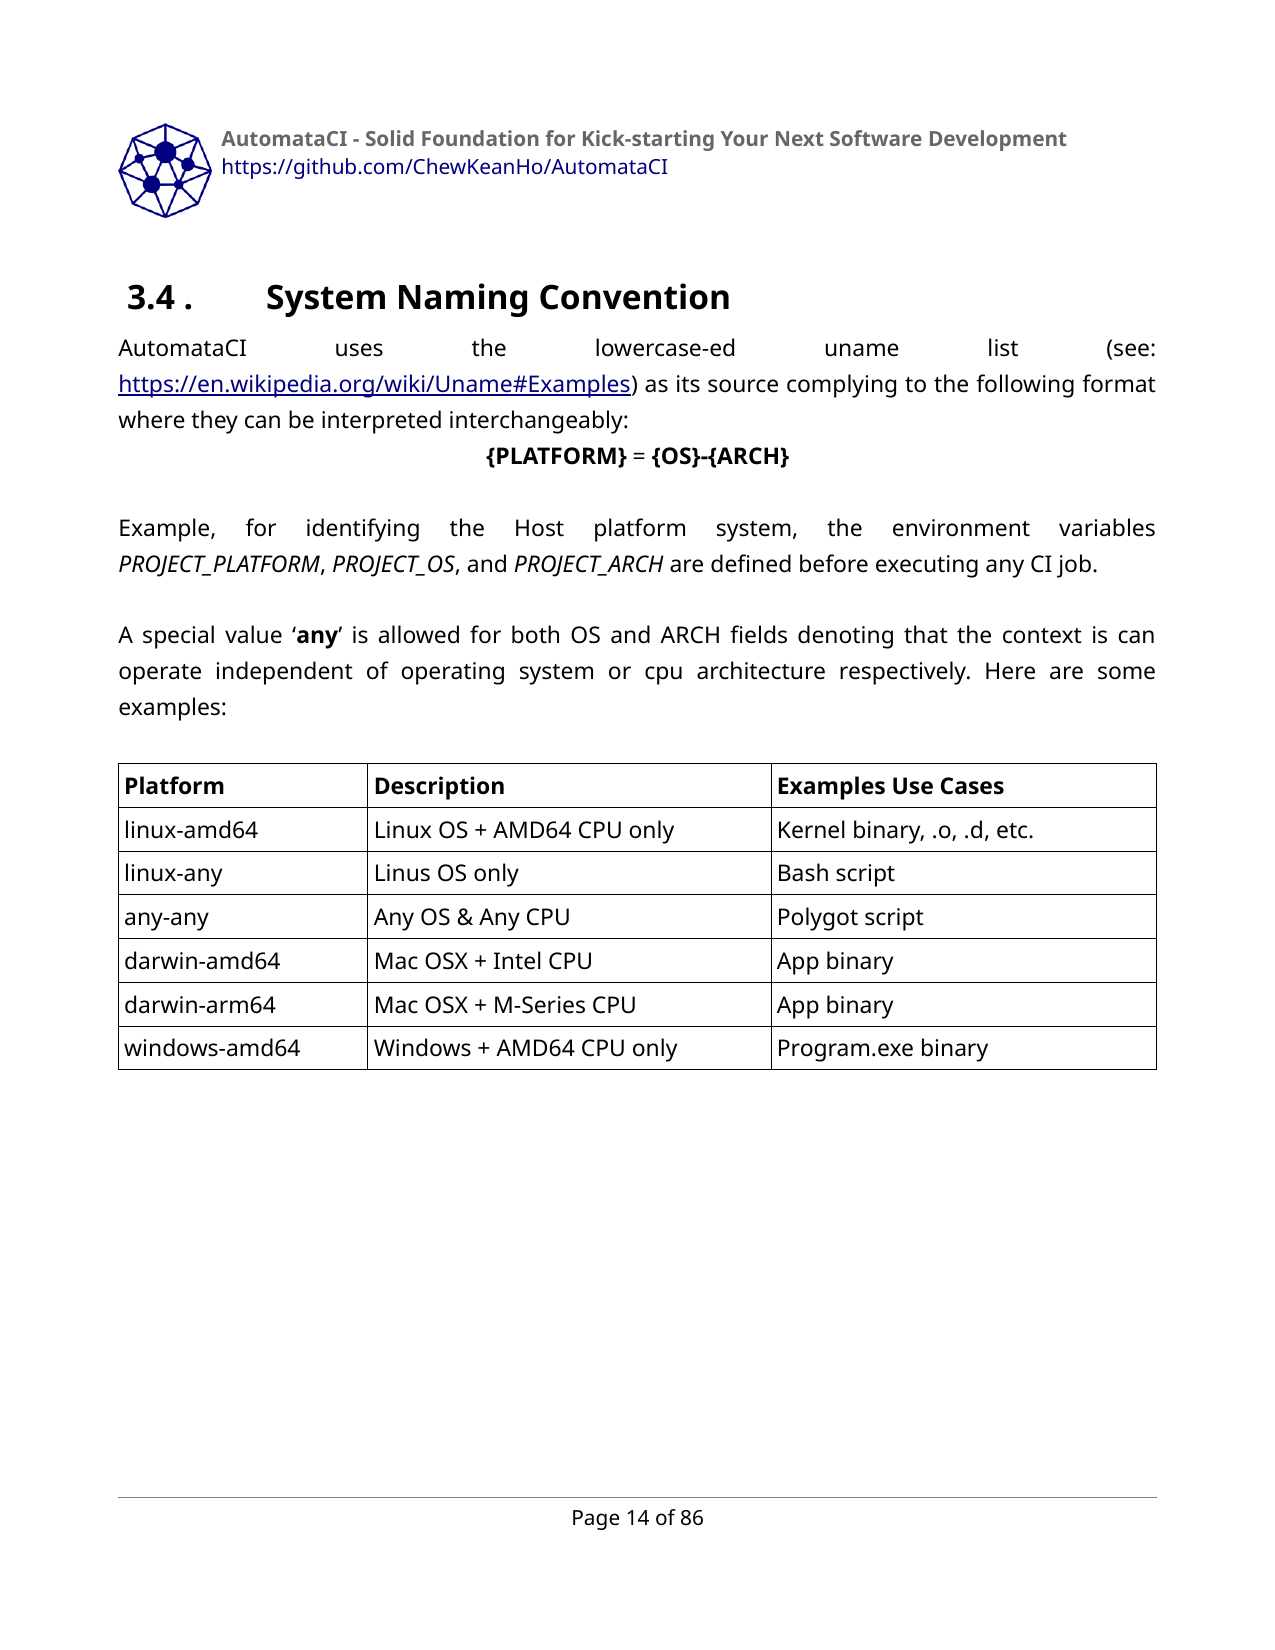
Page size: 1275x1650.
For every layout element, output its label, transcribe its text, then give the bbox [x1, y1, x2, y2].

subtitle System Naming Convention [118, 274, 1157, 319]
table_header Description [368, 764, 771, 807]
table_cell Polygot script [772, 895, 1156, 938]
table_cell Windows + AMD64 CPU only [368, 1027, 771, 1069]
table_cell Bash script [772, 852, 1156, 894]
table_cell Linus OS only [368, 852, 771, 894]
table_cell Program.exe binary [772, 1027, 1156, 1069]
text A special value ‘any’ is allowed for both OS and ARCH fields denoting that the context is can operate independent of operating system or cpu architecture respectively. Here are some examples: [118, 619, 1157, 722]
table_cell Mac OSX + M-Series CPU [368, 983, 771, 1026]
table_cell darwin-amd64 [119, 939, 367, 982]
table_cell Linux OS + AMD64 CPU only [368, 808, 771, 851]
text Example, for identifying the Host platform system, the environment variables PROJECT_PLATFORM, PROJECT_OS, and PROJECT_ARCH are defined before executing any CI job. [118, 512, 1157, 579]
table_cell App binary [772, 939, 1156, 982]
table_cell darwin-arm64 [119, 983, 367, 1026]
text AutomataCI uses the lowercase-ed uname list (see: https://en.wikipedia.org/wiki/Uname#Examples) as its source complying to the following format where they can be interpreted interchangeably: [118, 332, 1157, 435]
table_cell linux-any [119, 852, 367, 894]
table_cell linux-amd64 [119, 808, 367, 851]
text {PLATFORM} = {OS}-{ARCH} [118, 440, 1157, 471]
picture [118, 123, 212, 218]
table_header Platform [119, 764, 367, 807]
table_cell App binary [772, 983, 1156, 1026]
table_cell any-any [119, 895, 367, 938]
table_cell Mac OSX + Intel CPU [368, 939, 771, 982]
table_cell Any OS & Any CPU [368, 895, 771, 938]
table_cell Kernel binary, .o, .d, etc. [772, 808, 1156, 851]
table_header Examples Use Cases [772, 764, 1156, 807]
table_cell windows-amd64 [119, 1027, 367, 1069]
